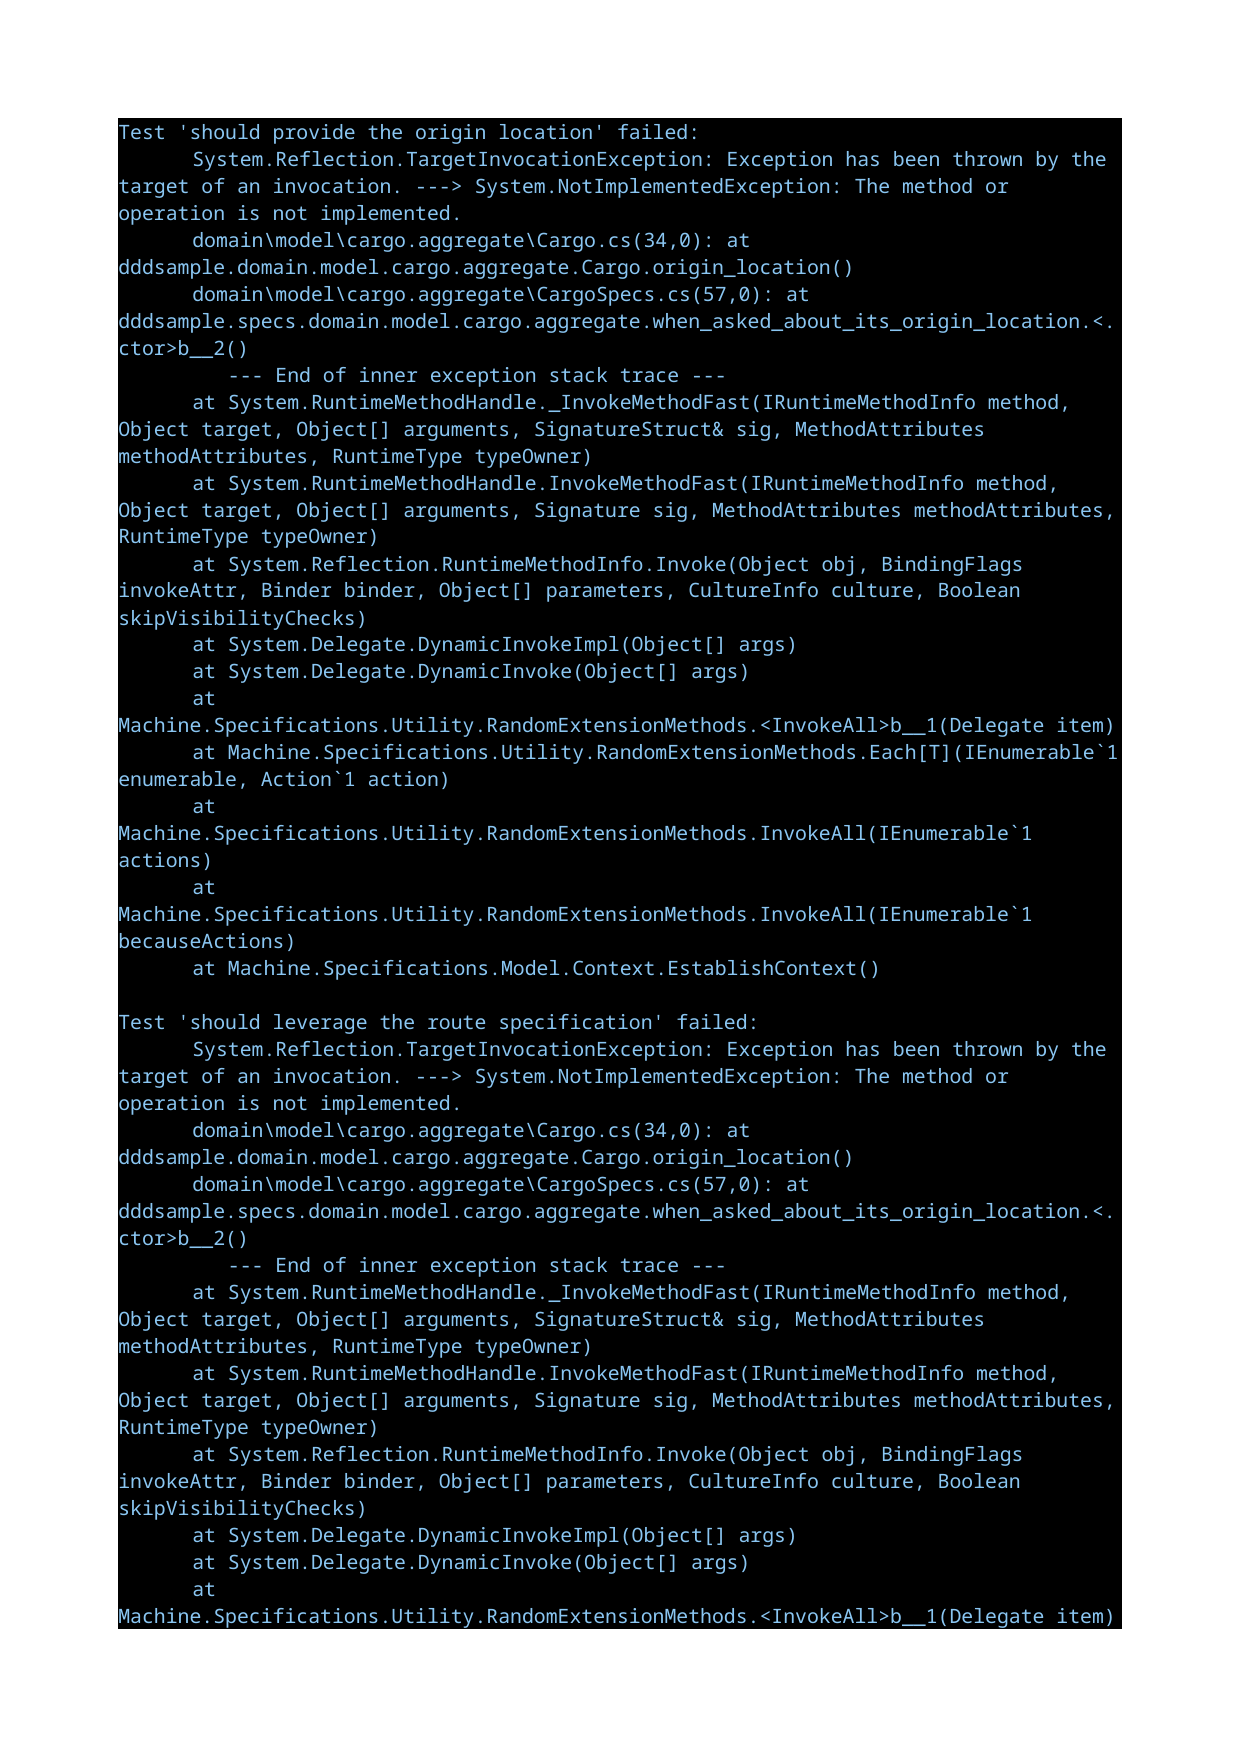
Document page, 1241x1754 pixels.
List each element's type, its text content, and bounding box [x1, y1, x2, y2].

text at System.RuntimeMethodHandle.InvokeMethodFast(IRuntimeMethodInfo method, Object target, Object[] arguments, Signature sig, MethodAttributes methodAttributes, RuntimeType typeOwner) [118, 1359, 1122, 1440]
text at Machine.Specifications.Utility.RandomExtensionMethods.<InvokeAll>b__1(Delegate item) [118, 685, 1122, 739]
text Test 'should provide the origin location' failed: [118, 118, 1122, 145]
text at Machine.Specifications.Utility.RandomExtensionMethods.<InvokeAll>b__1(Delegate item) [118, 1575, 1122, 1629]
text at System.RuntimeMethodHandle.InvokeMethodFast(IRuntimeMethodInfo method, Object target, Object[] arguments, Signature sig, MethodAttributes methodAttributes, RuntimeType typeOwner) [118, 469, 1122, 550]
text System.Reflection.TargetInvocationException: Exception has been thrown by the target of an invocation. ---> System.NotImplementedException: The method or operation is not implemented. [118, 145, 1122, 226]
text at System.Delegate.DynamicInvokeImpl(Object[] args) [118, 1521, 1122, 1548]
text --- End of inner exception stack trace --- [118, 361, 1122, 388]
text at System.Reflection.RuntimeMethodInfo.Invoke(Object obj, BindingFlags invokeAttr, Binder binder, Object[] parameters, CultureInfo culture, Boolean skipVisibilityChecks) [118, 550, 1122, 631]
text at Machine.Specifications.Utility.RandomExtensionMethods.InvokeAll(IEnumerable`1 actions) [118, 793, 1122, 873]
text --- End of inner exception stack trace --- [118, 1251, 1122, 1278]
text domain\model\cargo.aggregate\CargoSpecs.cs(57,0): at dddsample.specs.domain.model.cargo.aggregate.when_asked_about_its_origin_location.<.ctor>b__2() [118, 280, 1122, 361]
text System.Reflection.TargetInvocationException: Exception has been thrown by the target of an invocation. ---> System.NotImplementedException: The method or operation is not implemented. [118, 1035, 1122, 1116]
text at System.Reflection.RuntimeMethodInfo.Invoke(Object obj, BindingFlags invokeAttr, Binder binder, Object[] parameters, CultureInfo culture, Boolean skipVisibilityChecks) [118, 1440, 1122, 1521]
text domain\model\cargo.aggregate\Cargo.cs(34,0): at dddsample.domain.model.cargo.aggregate.Cargo.origin_location() [118, 226, 1122, 280]
text at System.RuntimeMethodHandle._InvokeMethodFast(IRuntimeMethodInfo method, Object target, Object[] arguments, SignatureStruct& sig, MethodAttributes methodAttributes, RuntimeType typeOwner) [118, 388, 1122, 469]
text domain\model\cargo.aggregate\CargoSpecs.cs(57,0): at dddsample.specs.domain.model.cargo.aggregate.when_asked_about_its_origin_location.<.ctor>b__2() [118, 1170, 1122, 1251]
text at System.RuntimeMethodHandle._InvokeMethodFast(IRuntimeMethodInfo method, Object target, Object[] arguments, SignatureStruct& sig, MethodAttributes methodAttributes, RuntimeType typeOwner) [118, 1278, 1122, 1359]
text at System.Delegate.DynamicInvoke(Object[] args) [118, 1548, 1122, 1575]
text at System.Delegate.DynamicInvokeImpl(Object[] args) [118, 631, 1122, 658]
text at System.Delegate.DynamicInvoke(Object[] args) [118, 658, 1122, 685]
text Test 'should leverage the route specification' failed: [118, 1008, 1122, 1035]
text at Machine.Specifications.Utility.RandomExtensionMethods.InvokeAll(IEnumerable`1 becauseActions) [118, 873, 1122, 954]
text domain\model\cargo.aggregate\Cargo.cs(34,0): at dddsample.domain.model.cargo.aggregate.Cargo.origin_location() [118, 1116, 1122, 1170]
text at Machine.Specifications.Model.Context.EstablishContext() [118, 954, 1122, 981]
text at Machine.Specifications.Utility.RandomExtensionMethods.Each[T](IEnumerable`1 enumerable, Action`1 action) [118, 739, 1122, 793]
